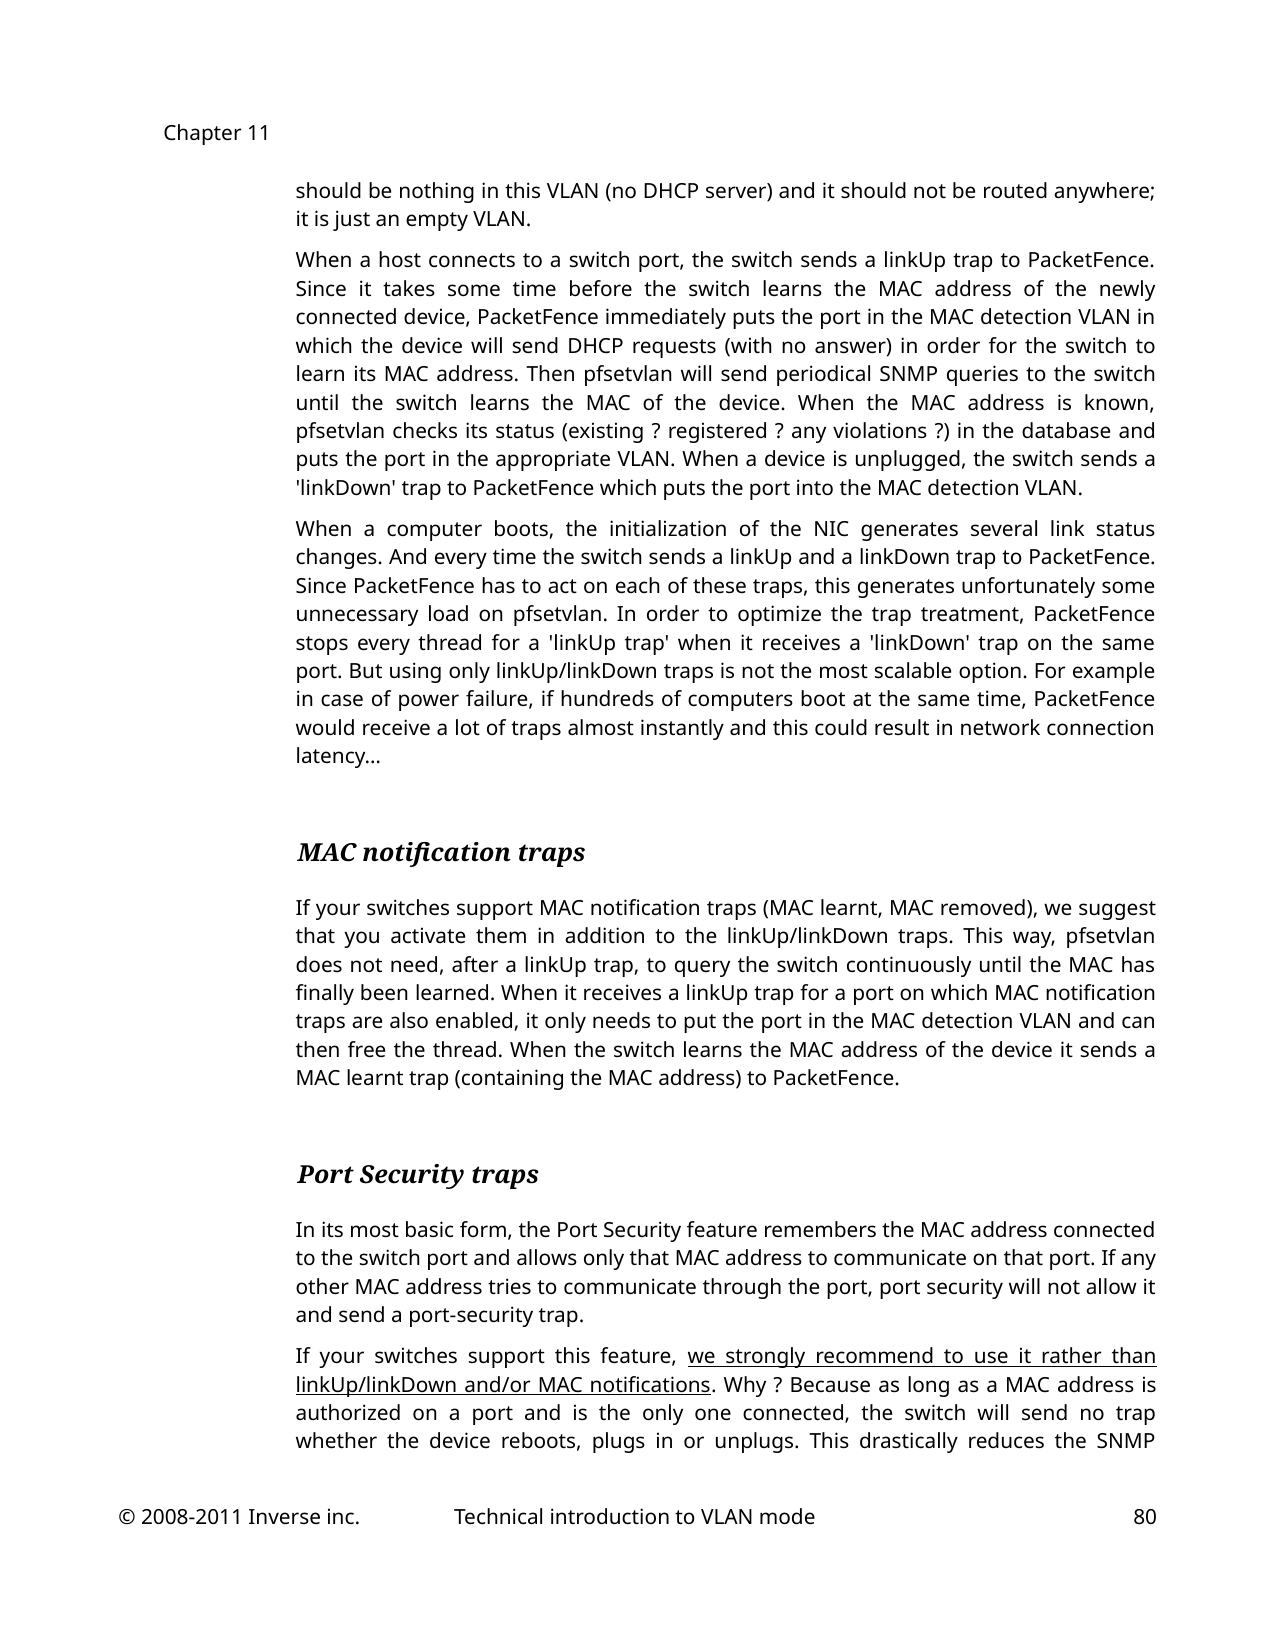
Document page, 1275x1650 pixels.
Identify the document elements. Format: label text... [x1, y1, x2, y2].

subtitle MAC notification traps [260, 834, 1157, 868]
text should be nothing in this VLAN (no DHCP server) and it should not be routed anywhere; it is just an empty VLAN. [295, 176, 1157, 233]
text In its most basic form, the Port Security feature remembers the MAC address connected to the switch port and allows only that MAC address to communicate on that port. If any other MAC address tries to communicate through the port, port security will not allow it and send a port-security trap. [295, 1215, 1157, 1329]
subtitle Port Security traps [260, 1157, 1157, 1190]
text When a host connects to a switch port, the switch sends a linkUp trap to PacketFence. Since it takes some time before the switch learns the MAC address of the newly connected device, PacketFence immediately puts the port in the MAC detection VLAN in which the device will send DHCP requests (with no answer) in order for the switch to learn its MAC address. Then pfsetvlan will send periodical SNMP queries to the switch until the switch learns the MAC of the device. When the MAC address is known, pfsetvlan checks its status (existing ? registered ? any violations ?) in the database and puts the port in the appropriate VLAN. When a device is unplugged, the switch sends a 'linkDown' trap to PacketFence which puts the port into the MAC detection VLAN. [295, 245, 1157, 501]
text If your switches support MAC notification traps (MAC learnt, MAC removed), we suggest that you activate them in addition to the linkUp/linkDown traps. This way, pfsetvlan does not need, after a linkUp trap, to query the switch continuously until the MAC has finally been learned. When it receives a linkUp trap for a port on which MAC notification traps are also enabled, it only needs to put the port in the MAC detection VLAN and can then free the thread. When the switch learns the MAC address of the device it sends a MAC learnt trap (containing the MAC address) to PacketFence. [295, 893, 1157, 1092]
text If your switches support this feature, we strongly recommend to use it rather than linkUp/linkDown and/or MAC notifications. Why ? Because as long as a MAC address is authorized on a port and is the only one connected, the switch will send no trap whether the device reboots, plugs in or unplugs. This drastically reduces the SNMP [295, 1341, 1157, 1455]
text When a computer boots, the initialization of the NIC generates several link status changes. And every time the switch sends a linkUp and a linkDown trap to PacketFence. Since PacketFence has to act on each of these traps, this generates unfortunately some unnecessary load on pfsetvlan. In order to optimize the trap treatment, PacketFence stops every thread for a 'linkUp trap' when it receives a 'linkDown' trap on the same port. But using only linkUp/linkDown traps is not the most scalable option. For example in case of power failure, if hundreds of computers boot at the same time, PacketFence would receive a lot of traps almost instantly and this could result in network connection latency… [295, 514, 1157, 770]
